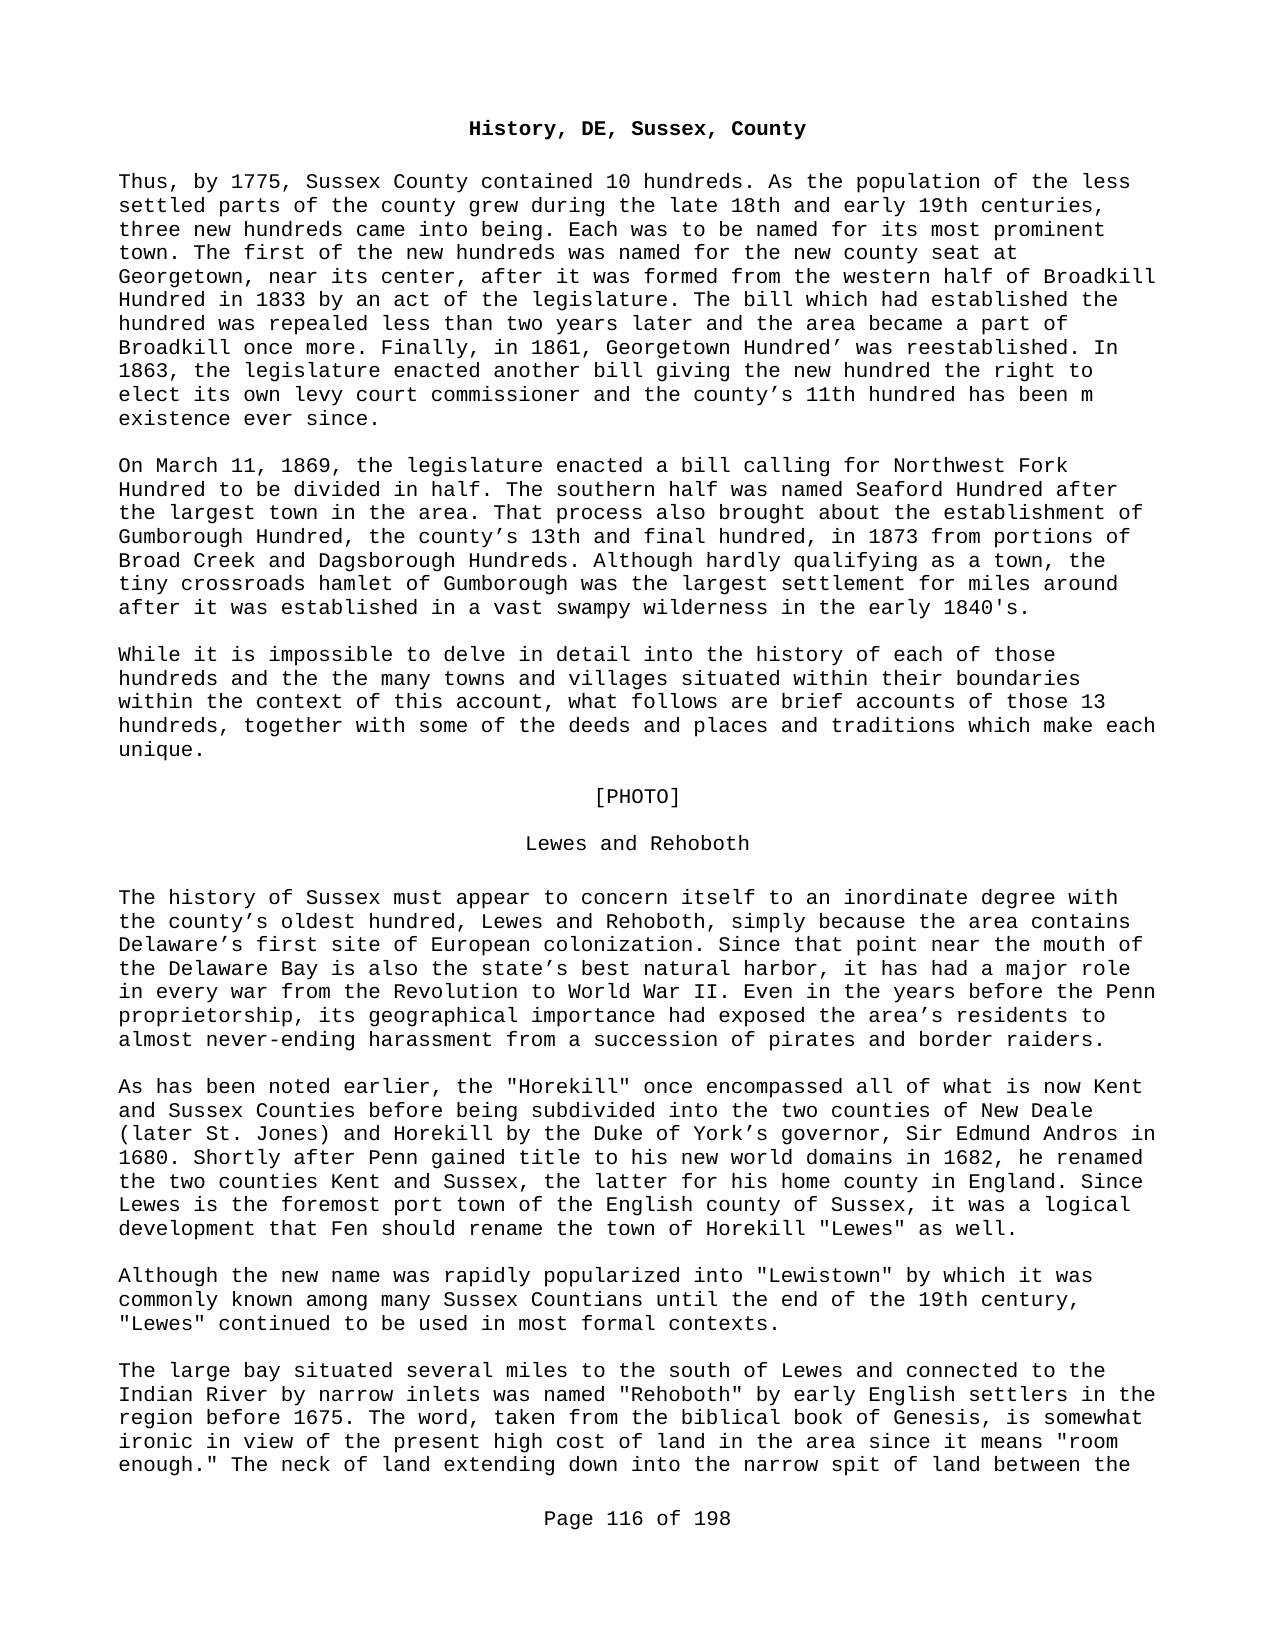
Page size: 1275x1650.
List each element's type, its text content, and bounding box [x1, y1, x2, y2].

text The history of Sussex must appear to concern itself to an inordinate degree with the county’s oldest hundred, Lewes and Rehoboth, simply because the area contains Delaware’s first site of European colonization. Since that point near the mouth of the Delaware Bay is also the state’s best natural harbor, it has had a major role in every war from the Revolution to World War II. Even in the years before the Penn proprietorship, its geographical importance had exposed the area’s residents to almost never-ending harassment from a succession of pirates and border raiders. [118, 887, 1157, 1052]
text [PHOTO] [177, 786, 1098, 810]
text On March 11, 1869, the legislature enacted a bill calling for Northwest Fork Hundred to be divided in half. The southern half was named Seaford Hundred after the largest town in the area. That process also brought about the establishment of Gumborough Hundred, the county’s 13th and final hundred, in 1873 from portions of Broad Creek and Dagsborough Hundreds. Although hardly qualifying as a town, the tiny crossroads hamlet of Gumborough was the largest settlement for miles around after it was established in a vast swampy wilderness in the early 1840's. [118, 455, 1157, 621]
text Lewes and Rehoboth [177, 833, 1098, 857]
text The large bay situated several miles to the south of Lewes and connected to the Indian River by narrow inlets was named "Rehoboth" by early English settlers in the region before 1675. The word, taken from the biblical book of Genesis, is somewhat ironic in view of the present high cost of land in the area since it means "room enough." The neck of land extending down into the narrow spit of land between the [118, 1360, 1157, 1478]
text Thus, by 1775, Sussex County contained 10 hundreds. As the population of the less settled parts of the county grew during the late 18th and early 19th centuries, three new hundreds came into being. Each was to be named for its most prominent town. The first of the new hundreds was named for the new county seat at Georgetown, near its center, after it was formed from the western half of Broadkill Hundred in 1833 by an act of the legislature. The bill which had established the hundred was repealed less than two years later and the area became a part of Broadkill once more. Finally, in 1861, Georgetown Hundred’ was reestablished. In 1863, the legislature enacted another bill giving the new hundred the right to elect its own levy court commissioner and the county’s 11th hundred has been m existence ever since. [118, 171, 1157, 431]
text Although the new name was rapidly popularized into "Lewistown" by which it was commonly known among many Sussex Countians until the end of the 19th century, "Lewes" continued to be used in most formal contexts. [118, 1265, 1157, 1336]
text While it is impossible to delve in detail into the history of each of those hundreds and the the many towns and villages situated within their boundaries within the context of this account, what follows are brief accounts of those 13 hundreds, together with some of the deeds and places and traditions which make each unique. [118, 644, 1157, 762]
text As has been noted earlier, the "Horekill" once encompassed all of what is now Kent and Sussex Counties before being subdivided into the two counties of New Deale (later St. Jones) and Horekill by the Duke of York’s governor, Sir Edmund Andros in 1680. Shortly after Penn gained title to his new world domains in 1682, he renamed the two counties Kent and Sussex, the latter for his home county in England. Since Lewes is the foremost port town of the English county of Sussex, it was a logical development that Fen should rename the town of Horekill "Lewes" as well. [118, 1076, 1157, 1242]
